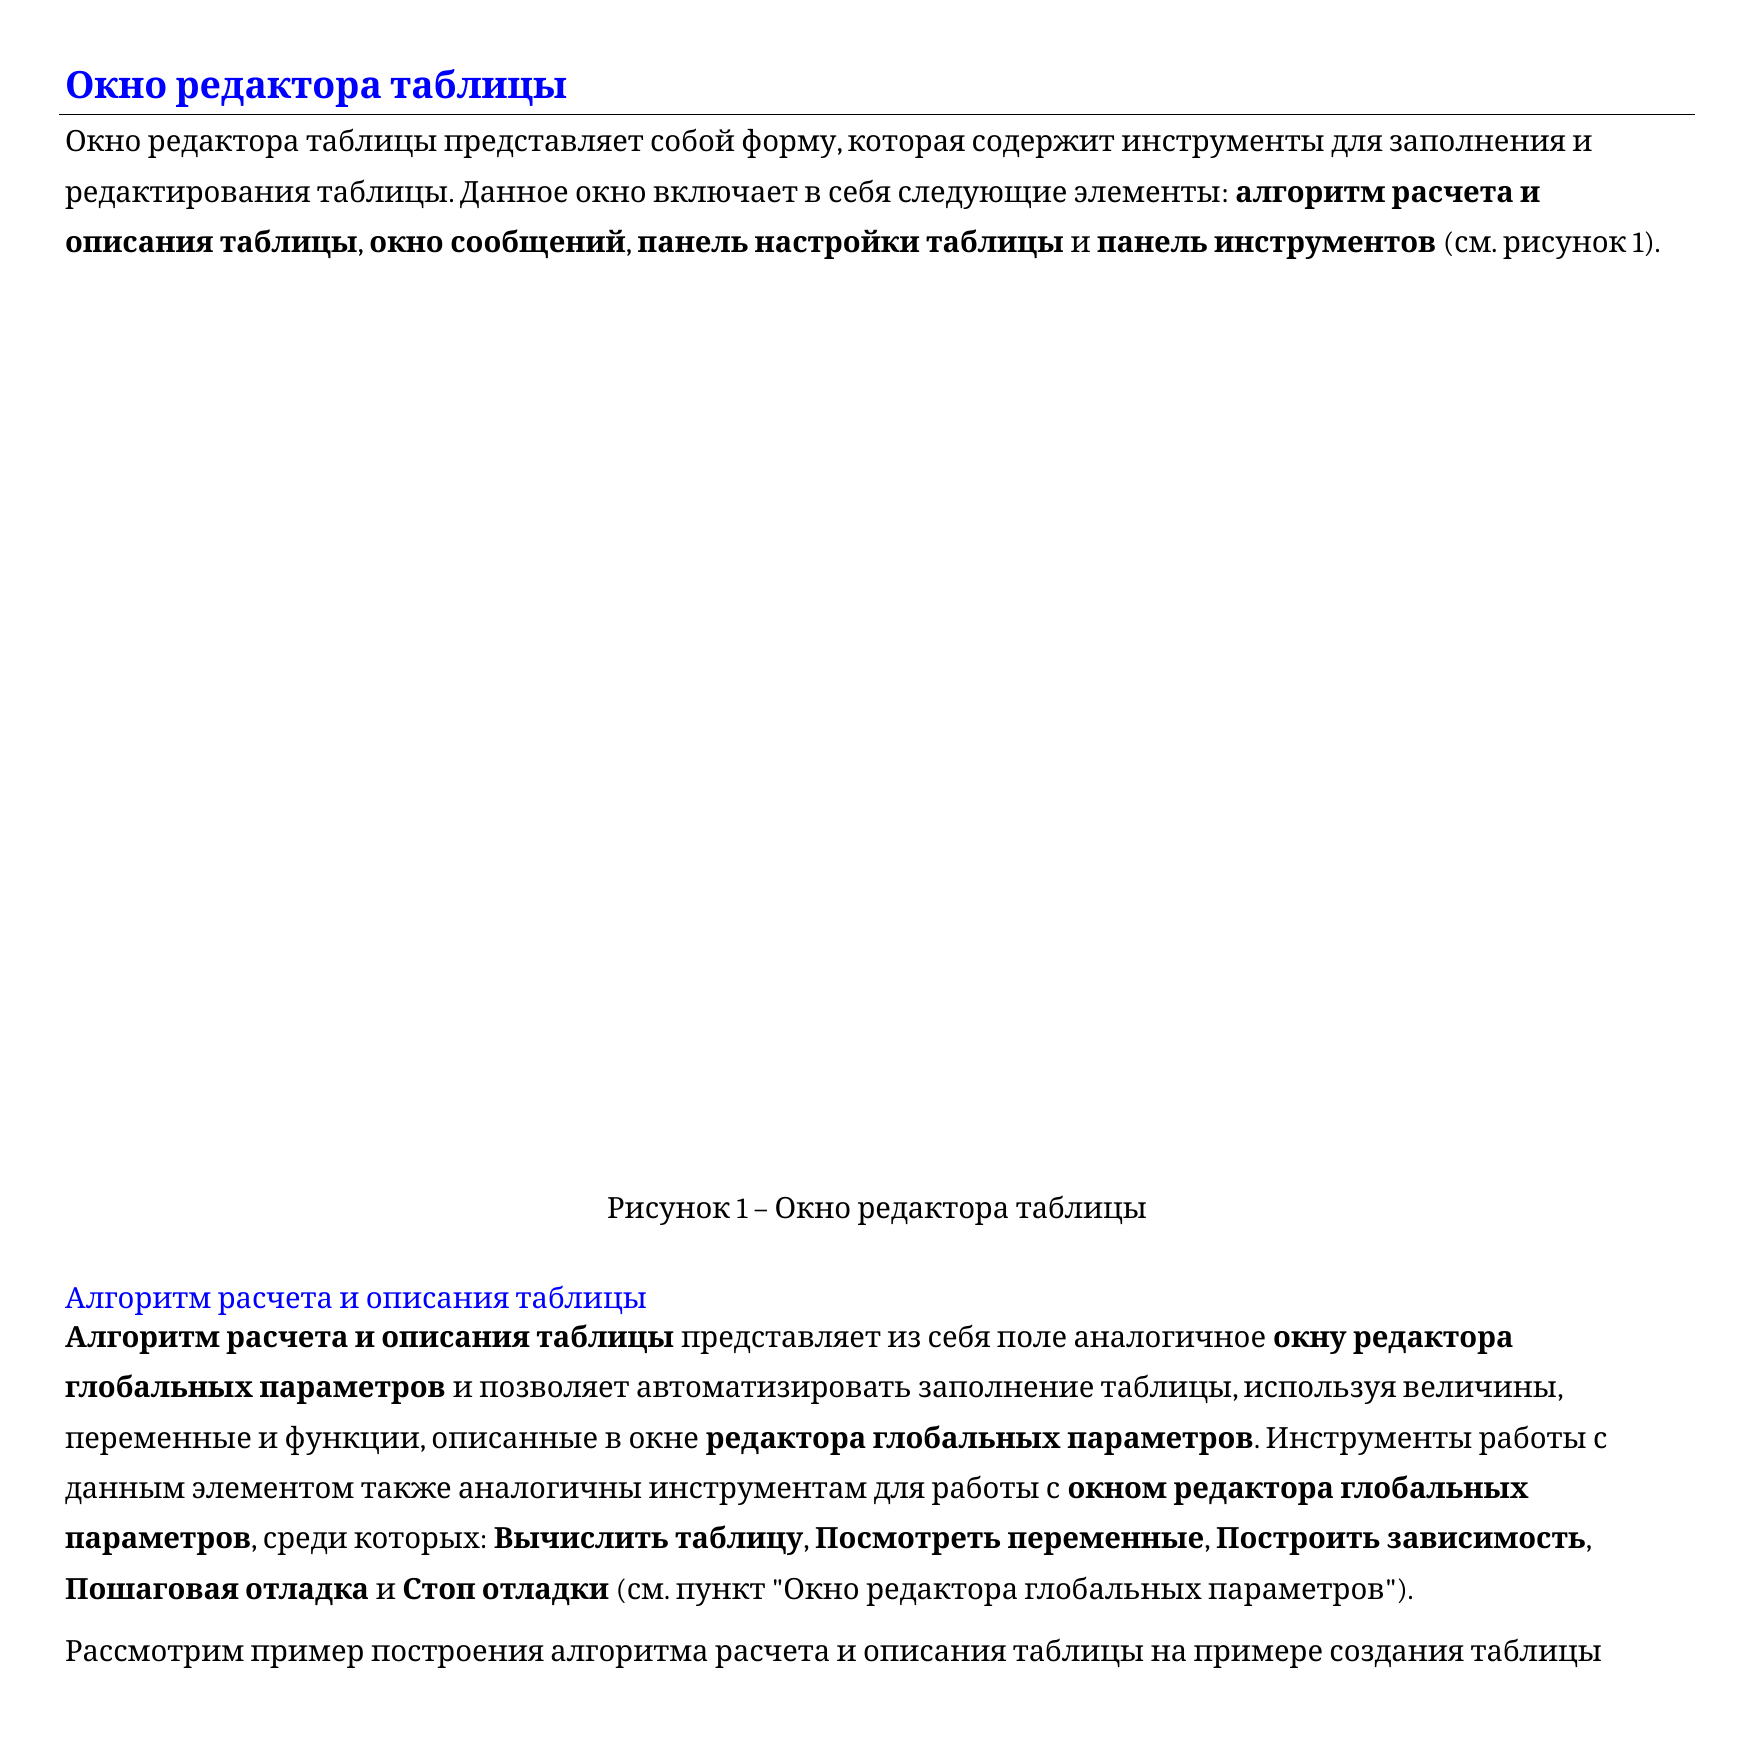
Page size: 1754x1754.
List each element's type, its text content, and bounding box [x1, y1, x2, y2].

table_cell Окно редактора таблицы представляет собой форму, которая содержит инструменты для заполнения и редактирования таблицы. Данное окно включает в себя следующие элементы: алгоритм расчета и описания таблицы, окно сообщений, панель настройки таблицы и панель инструментов (см. рисунок 1). Рисунок 1 – Окно редактора таблицы Алгоритм расчета и описания таблицы Алгоритм расчета и описания таблицы представляет из себя поле аналогичное окну редактора глобальных параметров и позволяет автоматизировать заполнение таблицы, используя величины, переменные и функции, описанные в окне редактора глобальных параметров. Инструменты работы с данным элементом также аналогичны инструментам для работы с окном редактора глобальных параметров, среди которых: Вычислить таблицу, Посмотреть переменные, Построить зависимость, Пошаговая отладка и Стоп отладки (см. пункт "Окно редактора глобальных параметров"). Рассмотрим пример построения алгоритма расчета и описания таблицы на примере создания таблицы [59, 115, 1695, 1674]
table_header Окно редактора таблицы [59, 59, 1695, 114]
